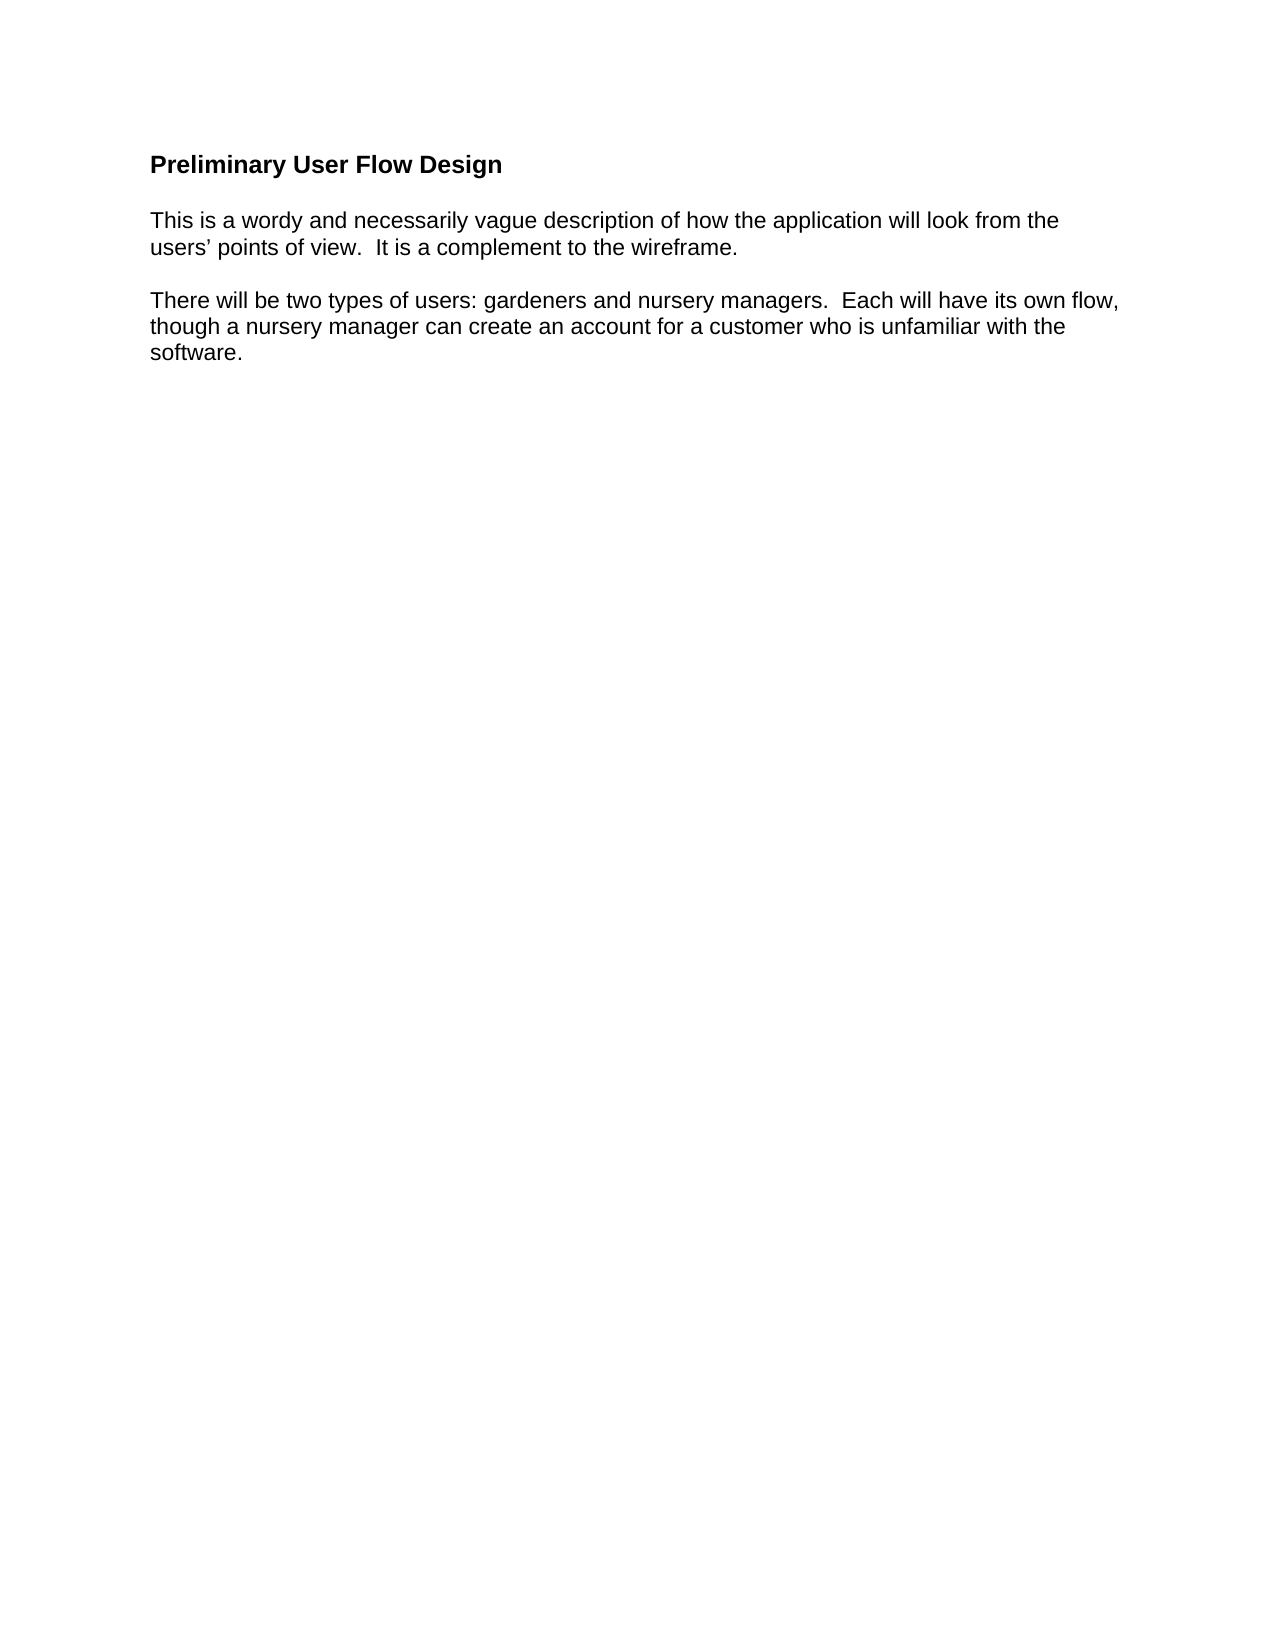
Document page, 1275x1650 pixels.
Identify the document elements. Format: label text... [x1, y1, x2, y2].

text This is a wordy and necessarily vague description of how the application will look from the users’ points of view. It is a complement to the wireframe. [150, 207, 1125, 260]
text There will be two types of users: gardeners and nursery managers. Each will have its own flow, though a nursery manager can create an account for a customer who is unfamiliar with the software. [150, 287, 1125, 366]
text Preliminary User Flow Design [150, 150, 1125, 179]
